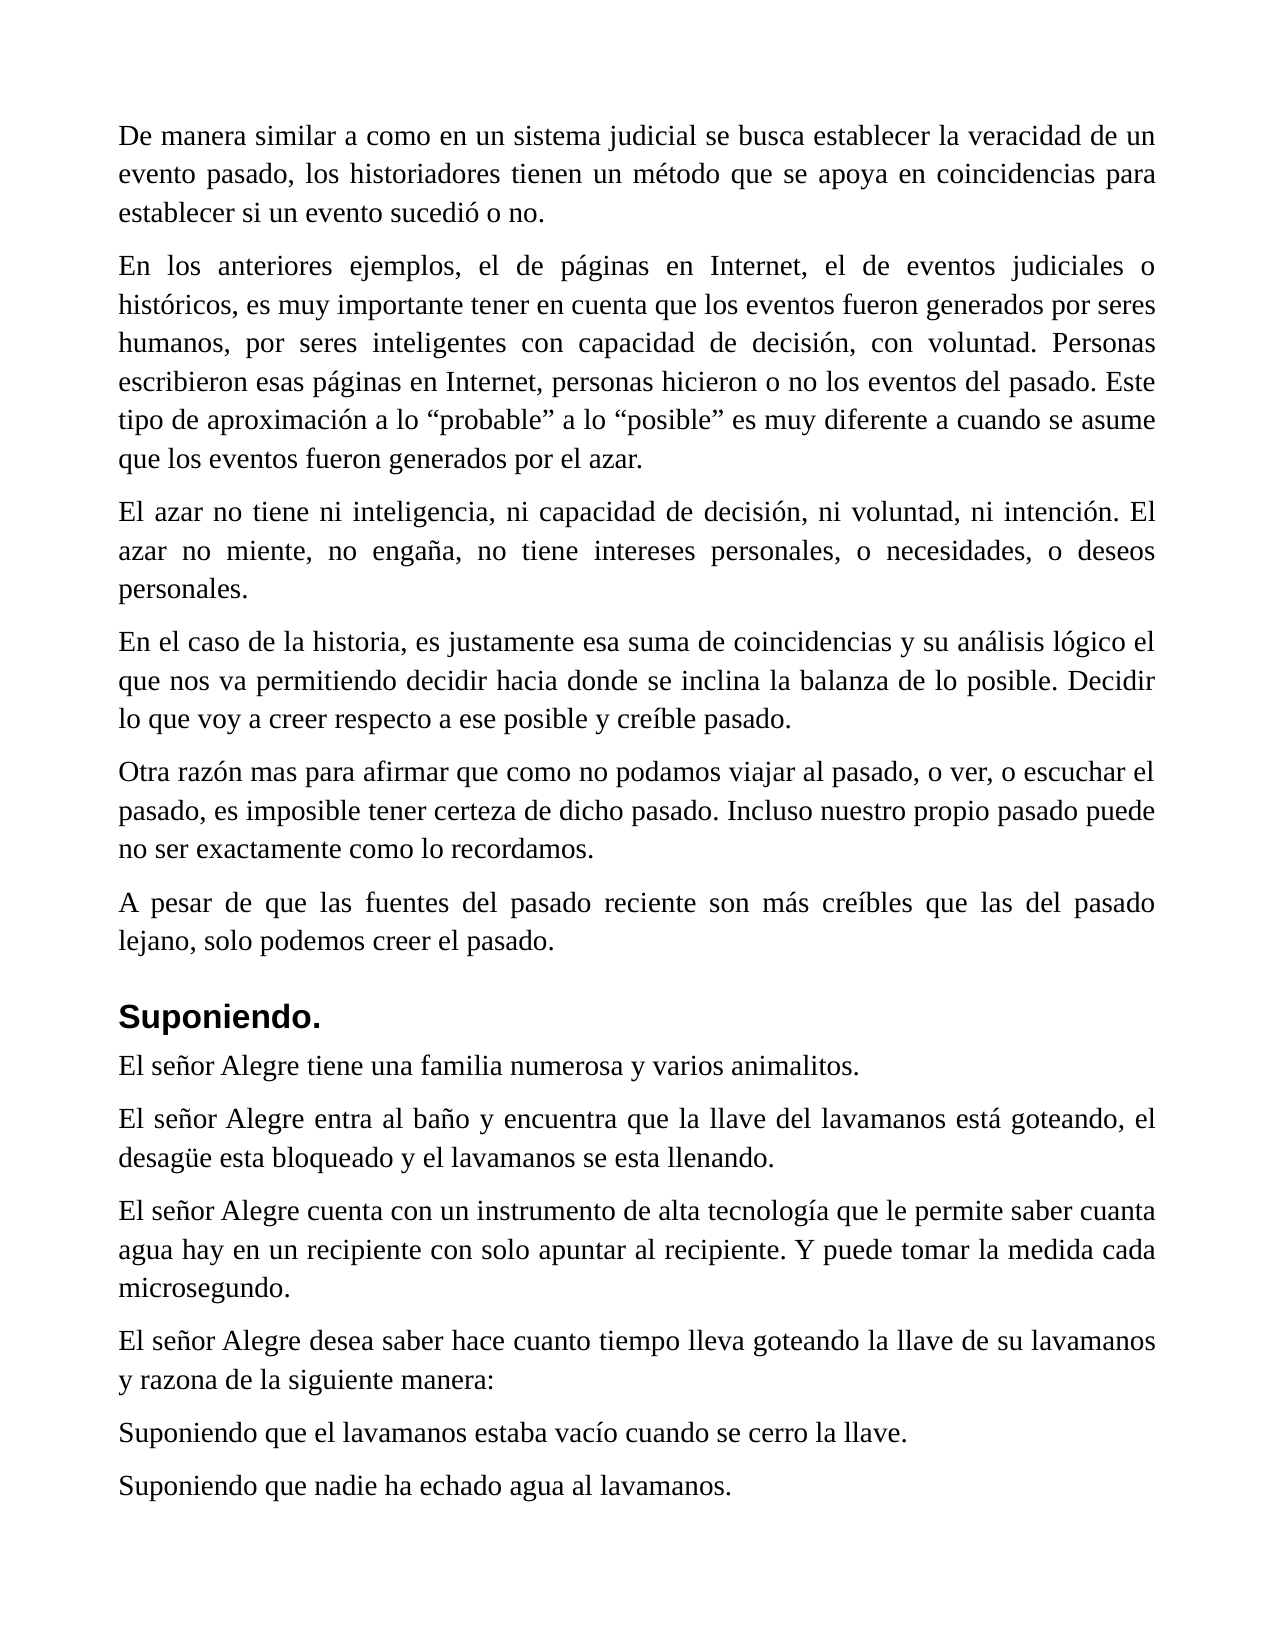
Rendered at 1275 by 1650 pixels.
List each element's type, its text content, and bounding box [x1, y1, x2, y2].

text Otra razón mas para afirmar que como no podamos viajar al pasado, o ver, o escuchar el pasado, es imposible tener certeza de dicho pasado. Incluso nuestro propio pasado puede no ser exactamente como lo recordamos. [118, 754, 1157, 865]
text El azar no tiene ni inteligencia, ni capacidad de decisión, ni voluntad, ni intención. El azar no miente, no engaña, no tiene intereses personales, o necesidades, o deseos personales. [118, 494, 1157, 605]
text El señor Alegre tiene una familia numerosa y varios animalitos. [118, 1048, 1157, 1082]
text En el caso de la historia, es justamente esa suma de coincidencias y su análisis lógico el que nos va permitiendo decidir hacia donde se inclina la balanza de lo posible. Decidir lo que voy a creer respecto a ese posible y creíble pasado. [118, 624, 1157, 735]
text En los anteriores ejemplos, el de páginas en Internet, el de eventos judiciales o históricos, es muy importante tener en cuenta que los eventos fueron generados por seres humanos, por seres inteligentes con capacidad de decisión, con voluntad. Personas escribieron esas páginas en Internet, personas hicieron o no los eventos del pasado. Este tipo de aproximación a lo “probable” a lo “posible” es muy diferente a cuando se asume que los eventos fueron generados por el azar. [118, 248, 1157, 474]
text De manera similar a como en un sistema judicial se busca establecer la veracidad de un evento pasado, los historiadores tienen un método que se apoya en coincidencias para establecer si un evento sucedió o no. [118, 118, 1157, 229]
text A pesar de que las fuentes del pasado reciente son más creíbles que las del pasado lejano, solo podemos creer el pasado. [118, 885, 1157, 957]
text Suponiendo que nadie ha echado agua al lavamanos. [118, 1468, 1157, 1502]
subtitle Suponiendo. [118, 997, 1157, 1036]
text El señor Alegre entra al baño y encuentra que la llave del lavamanos está goteando, el desagüe esta bloqueado y el lavamanos se esta llenando. [118, 1102, 1157, 1174]
text Suponiendo que el lavamanos estaba vacío cuando se cerro la llave. [118, 1415, 1157, 1449]
text El señor Alegre desea saber hace cuanto tiempo lleva goteando la llave de su lavamanos y razona de la siguiente manera: [118, 1323, 1157, 1396]
text El señor Alegre cuenta con un instrumento de alta tecnología que le permite saber cuanta agua hay en un recipiente con solo apuntar al recipiente. Y puede tomar la medida cada microsegundo. [118, 1193, 1157, 1304]
